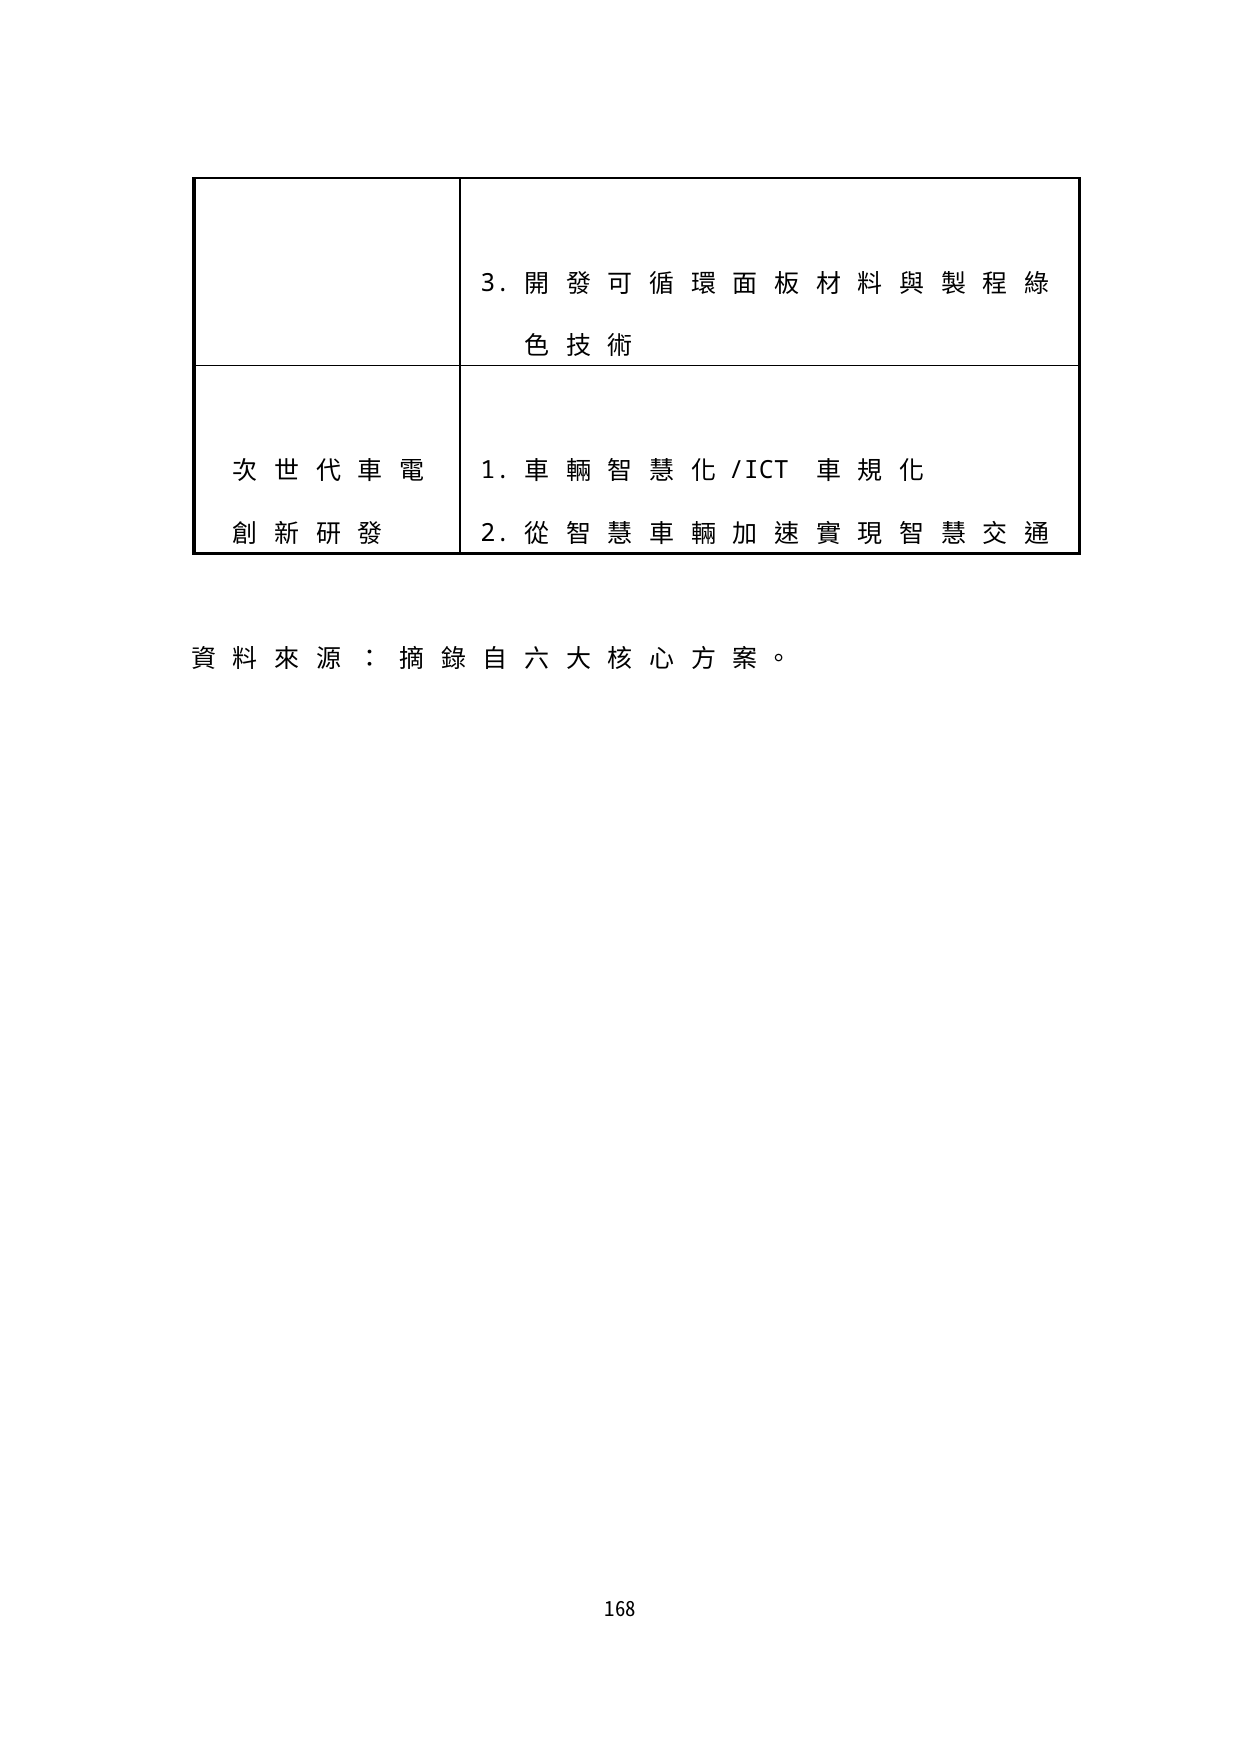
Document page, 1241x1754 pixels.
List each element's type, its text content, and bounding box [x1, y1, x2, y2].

table_cell 3.開發可循環面板材料與製程綠色技術 [461, 179, 1078, 365]
text 資料來源：摘錄自六大核心方案。 [183, 615, 1058, 677]
table_cell 1.車輛智慧化/ICT 車規化 2.從智慧車輛加速實現智慧交通 [461, 366, 1078, 552]
table_cell [196, 179, 459, 365]
table_cell 次世代車電創新研發 [196, 366, 459, 552]
